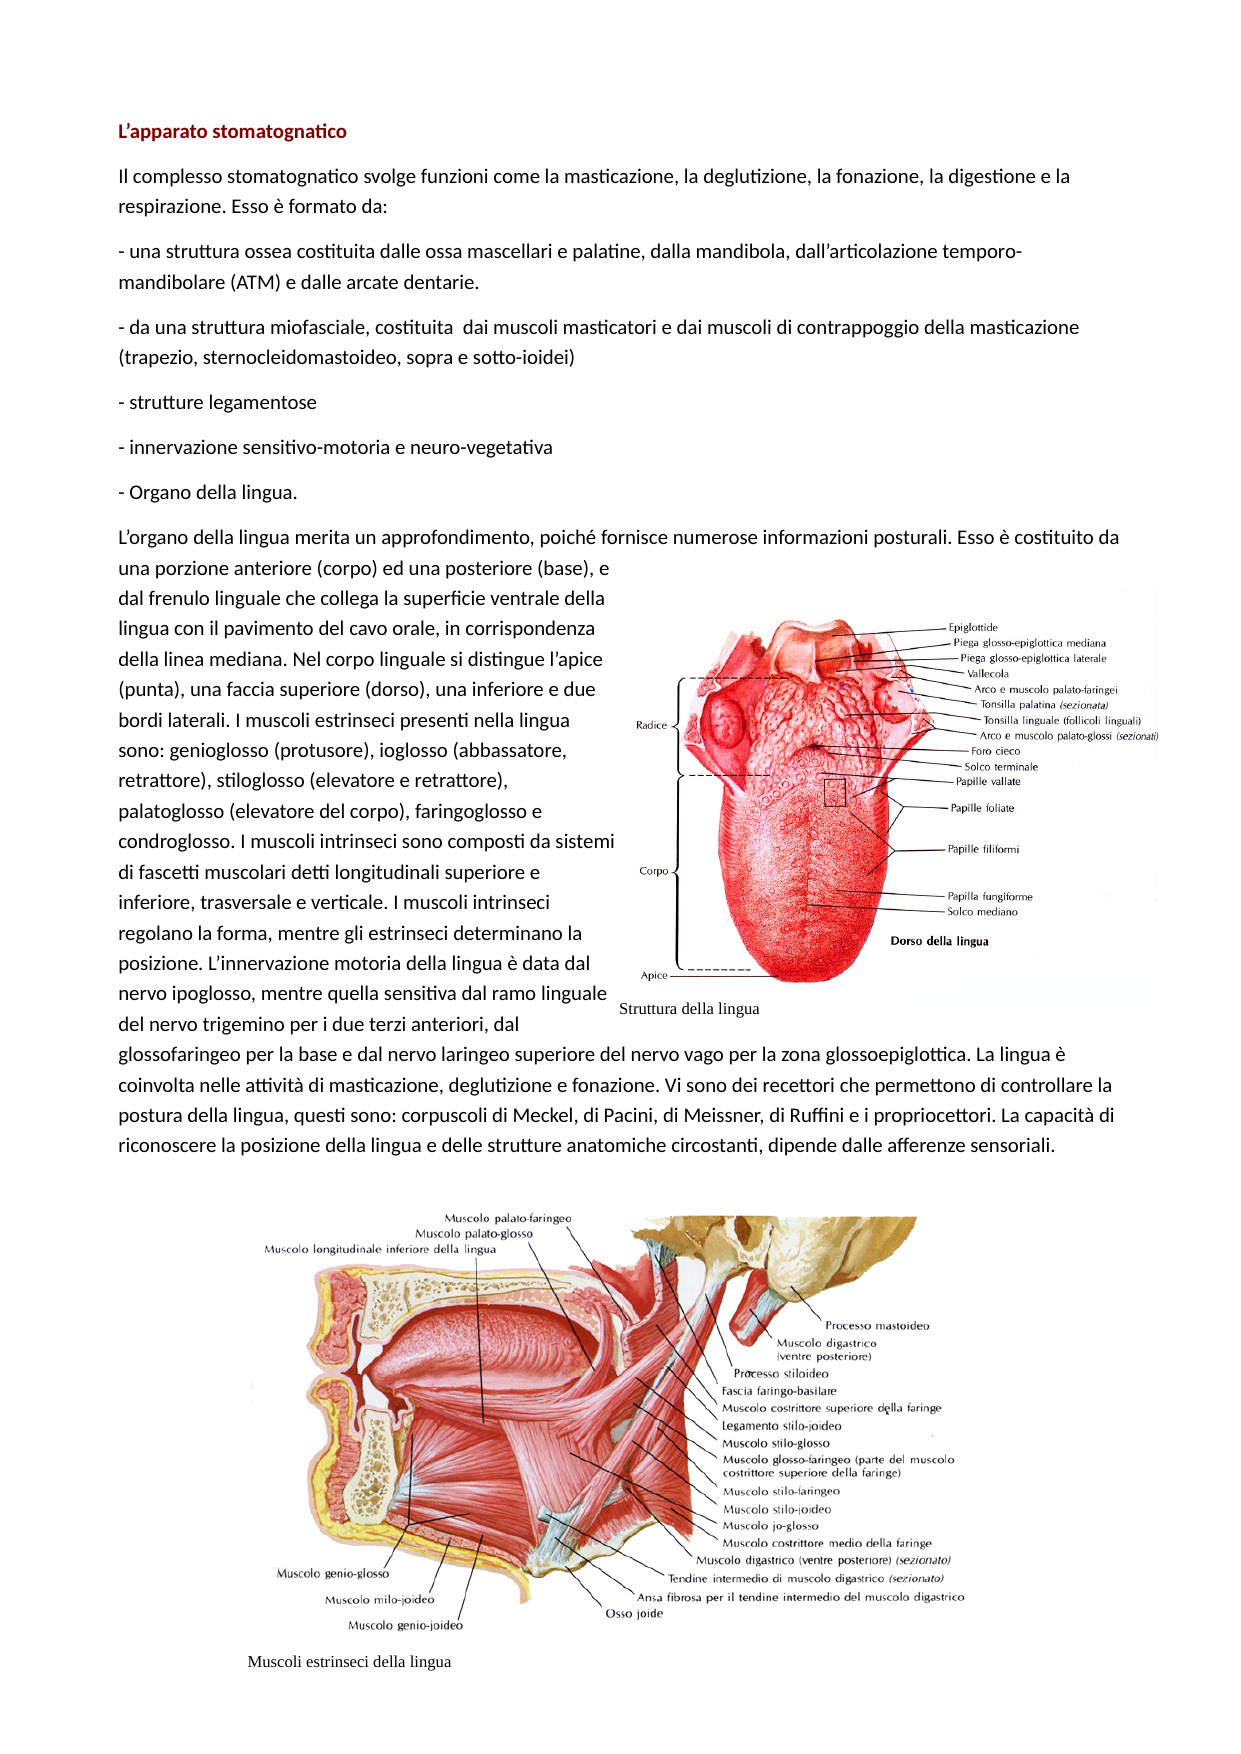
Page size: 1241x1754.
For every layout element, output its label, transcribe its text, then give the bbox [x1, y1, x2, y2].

picture [618, 587, 1159, 999]
picture [247, 1198, 977, 1652]
text Muscoli estrinseci della lingua [247, 1652, 977, 1671]
text Struttura della lingua [619, 999, 1159, 1018]
text - strutture legamentose [118, 389, 1122, 415]
text - Organo della lingua. [118, 479, 1122, 505]
text L’organo della lingua merita un approfondimento, poiché fornisce numerose informazioni posturali. Esso è costituito da una porzione anteriore (corpo) ed una posteriore (base), e dal frenulo linguale che collega la superficie ventrale della lingua con il pavimento del cavo orale, in corrispondenza della linea mediana. Nel corpo linguale si distingue l’apice (punta), una faccia superiore (dorso), una inferiore e due bordi laterali. I muscoli estrinseci presenti nella lingua sono: genioglosso (protusore), ioglosso (abbassatore, retrattore), stiloglosso (elevatore e retrattore), palatoglosso (elevatore del corpo), faringoglosso e condroglosso. I muscoli intrinseci sono composti da sistemi di fascetti muscolari detti longitudinali superiore e inferiore, trasversale e verticale. I muscoli intrinseci regolano la forma, mentre gli estrinseci determinano la posizione. L’innervazione motoria della lingua è data dal nervo ipoglosso, mentre quella sensitiva dal ramo linguale del nervo trigemino per i due terzi anteriori, dal glossofaringeo per la base e dal nervo laringeo superiore del nervo vago per la zona glossoepiglottica. La lingua è coinvolta nelle attività di masticazione, deglutizione e fonazione. Vi sono dei recettori che permettono di controllare la postura della lingua, questi sono: corpuscoli di Meckel, di Pacini, di Meissner, di Ruffini e i propriocettori. La capacità di riconoscere la posizione della lingua e delle strutture anatomiche circostanti, dipende dalle afferenze sensoriali. [118, 524, 1159, 1158]
text - una struttura ossea costituita dalle ossa mascellari e palatine, dalla mandibola, dall’articolazione temporo-mandibolare (ATM) e dalle arcate dentarie. [118, 238, 1122, 294]
text - innervazione sensitivo-motoria e neuro-vegetativa [118, 434, 1122, 460]
text Il complesso stomatognatico svolge funzioni come la masticazione, la deglutizione, la fonazione, la digestione e la respirazione. Esso è formato da: [118, 163, 1122, 219]
text - da una struttura miofasciale, costituita dai muscoli masticatori e dai muscoli di contrappoggio della masticazione (trapezio, sternocleidomastoideo, sopra e sotto-ioidei) [118, 314, 1122, 370]
text L’apparato stomatognatico [118, 118, 1122, 143]
